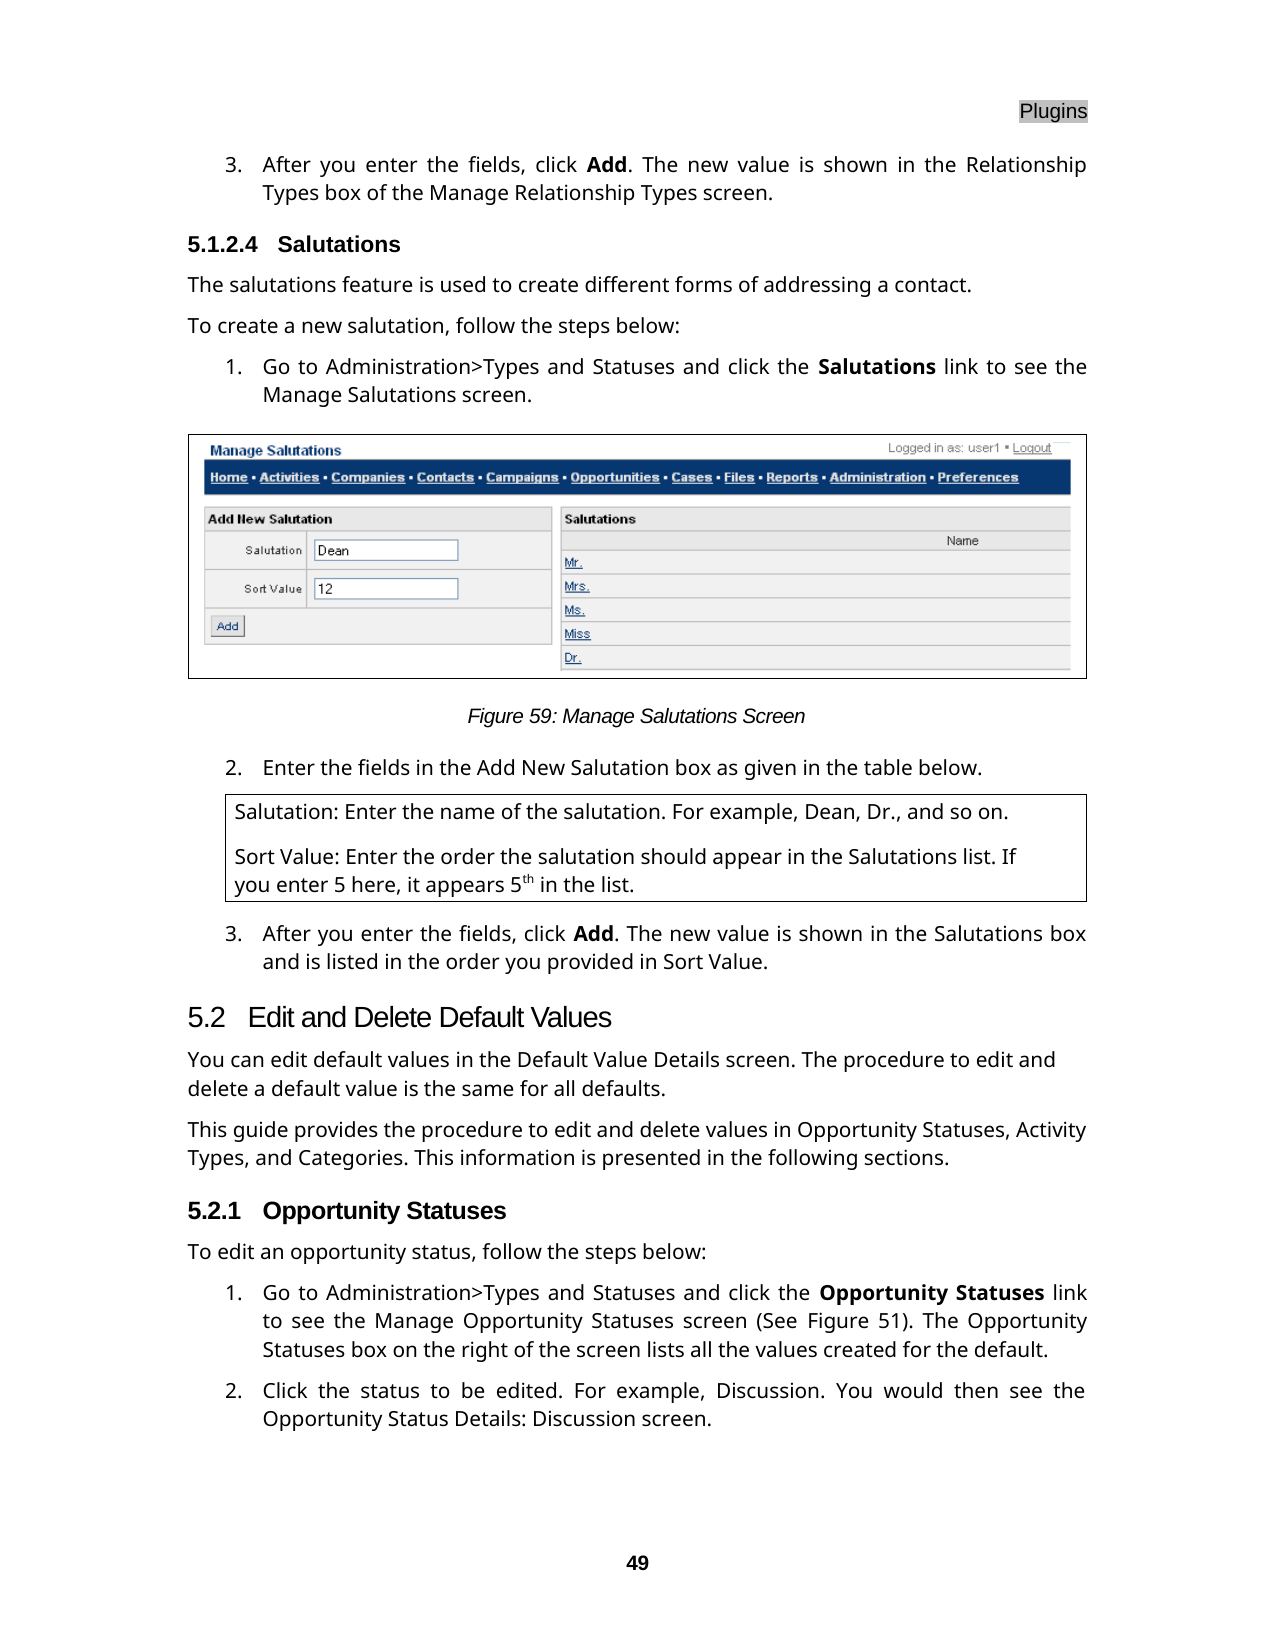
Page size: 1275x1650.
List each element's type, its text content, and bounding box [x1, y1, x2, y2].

list After you enter the fields, click Add. The new value is shown in the Relationship Types box of the Manage Relationship Types screen. [225, 150, 1087, 207]
list Salutation: Enter the name of the salutation. For example, Dean, Dr., and so on. [226, 795, 1086, 825]
text To edit an opportunity status, follow the steps below: [187, 1237, 1087, 1266]
text To create a new salutation, follow the steps below: [187, 311, 1087, 339]
list Go to Administration>Types and Statuses and click the Opportunity Statuses link to see the Manage Opportunity Statuses screen (See Figure 51). The Opportunity Statuses box on the right of the screen lists all the values created for the default. [225, 1278, 1087, 1363]
subtitle Edit and Delete Default Values [187, 1001, 1087, 1033]
list Go to Administration>Types and Statuses and click the Salutations link to see the Manage Salutations screen. [225, 352, 1087, 409]
text This guide provides the procedure to edit and delete values in Opportunity Statuses, Activity Types, and Categories. This information is presented in the following sections. [187, 1115, 1087, 1172]
list After you enter the fields, click Add. The new value is shown in the Salutations box and is listed in the order you provided in Sort Value. [225, 919, 1087, 976]
picture [204, 442, 1071, 671]
subtitle Opportunity Statuses [187, 1197, 1087, 1225]
list Click the status to be edited. For example, Discussion. You would then see the Opportunity Status Details: Discussion screen. [225, 1376, 1087, 1433]
text Figure 59: Manage Salutations Screen [187, 704, 1087, 728]
list Enter the fields in the Add New Salutation box as given in the table below. [225, 753, 1087, 781]
text You can edit default values in the Default Value Details screen. The procedure to edit and delete a default value is the same for all defaults. [187, 1046, 1087, 1102]
text The salutations feature is used to create different forms of addressing a contact. [187, 270, 1087, 298]
subtitle Salutations [187, 232, 1087, 257]
list Sort Value: Enter the order the salutation should appear in the Salutations list. If you enter 5 here, it appears 5th in the list. [226, 839, 1086, 901]
